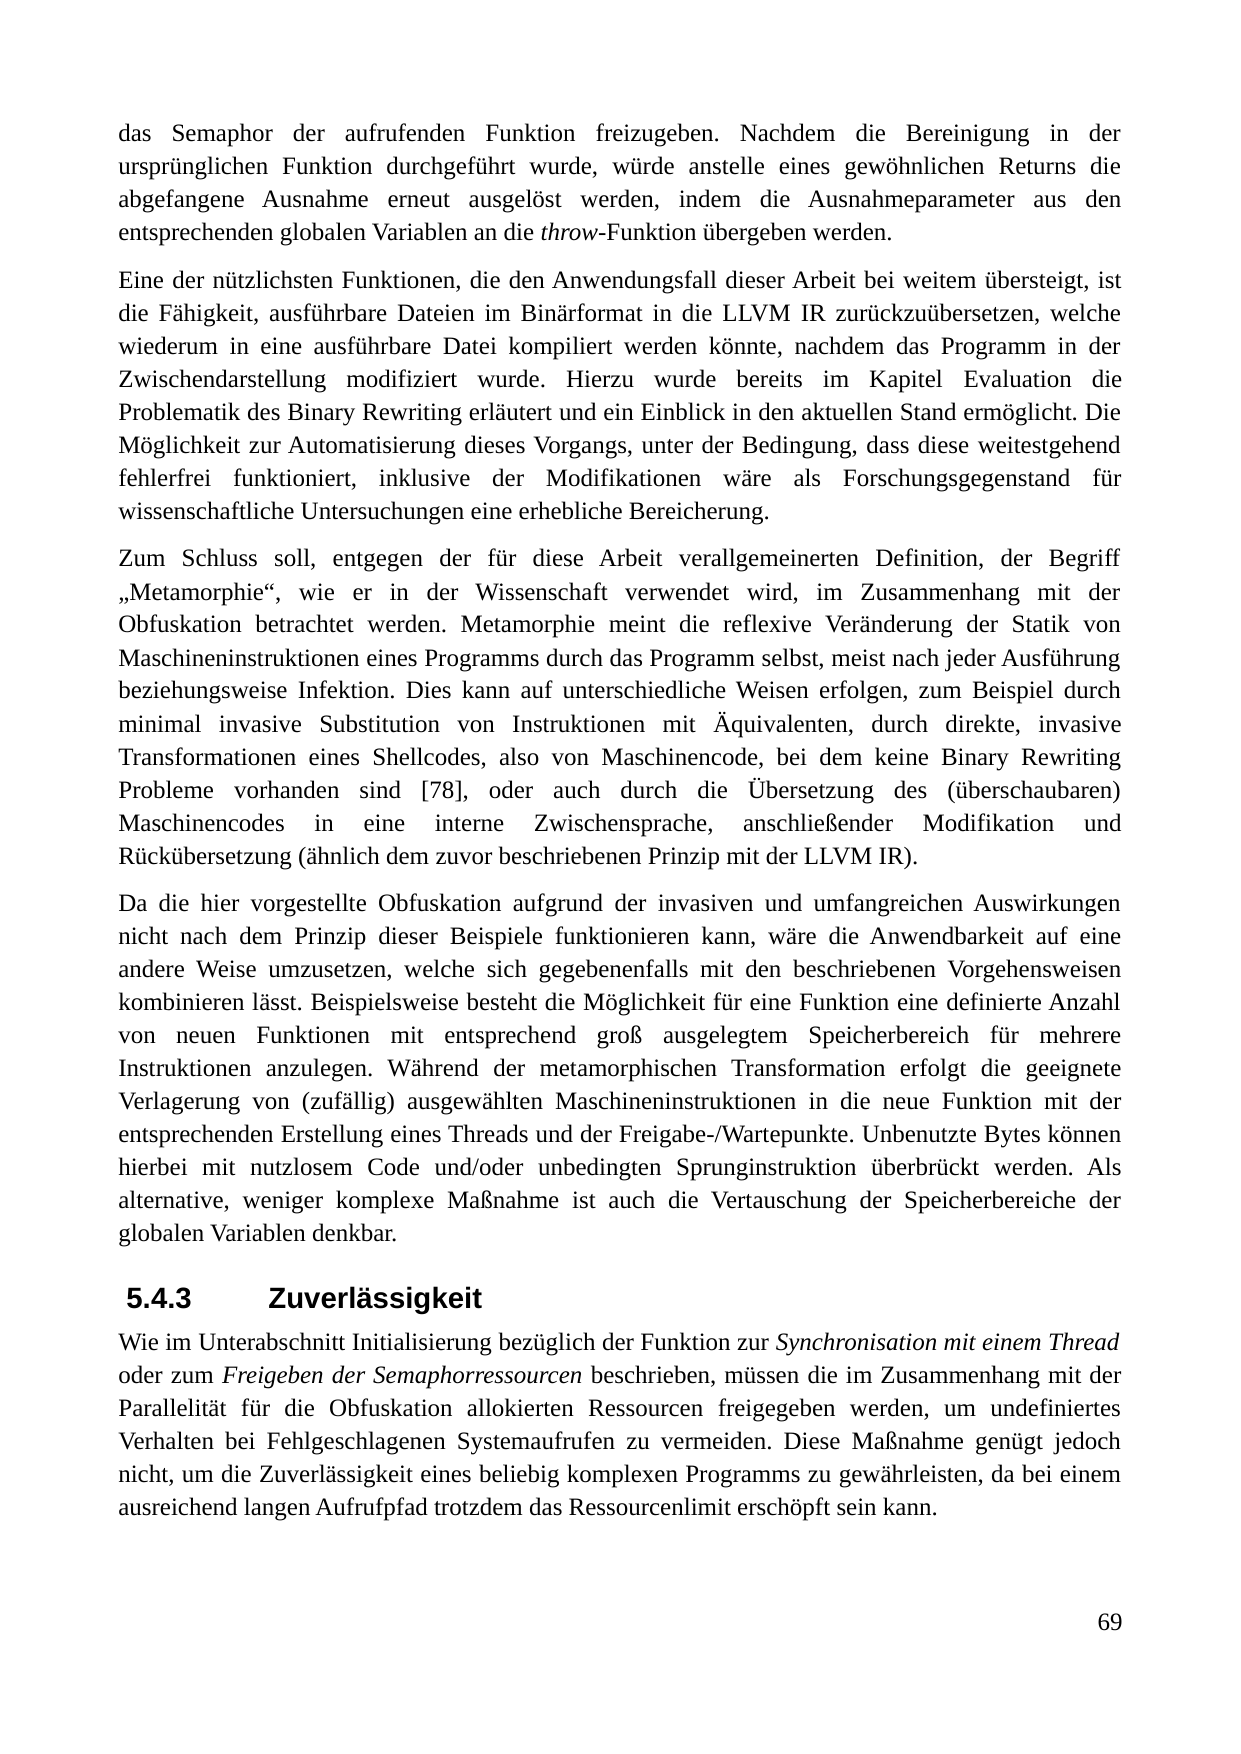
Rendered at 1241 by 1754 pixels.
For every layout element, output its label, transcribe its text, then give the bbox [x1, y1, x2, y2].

text Da die hier vorgestellte Obfuskation aufgrund der invasiven und umfangreichen Auswirkungen nicht nach dem Prinzip dieser Beispiele funktionieren kann, wäre die Anwendbarkeit auf eine andere Weise umzusetzen, welche sich gegebenenfalls mit den beschriebenen Vorgehensweisen kombinieren lässt. Beispielsweise besteht die Möglichkeit für eine Funktion eine definierte Anzahl von neuen Funktionen mit entsprechend groß ausgelegtem Speicherbereich für mehrere Instruktionen anzulegen. Während der metamorphischen Transformation erfolgt die geeignete Verlagerung von (zufällig) ausgewählten Maschineninstruktionen in die neue Funktion mit der entsprechenden Erstellung eines Threads und der Freigabe-/Wartepunkte. Unbenutzte Bytes können hierbei mit nutzlosem Code und/oder unbedingten Sprunginstruktion überbrückt werden. Als alternative, weniger komplexe Maßnahme ist auch die Vertauschung der Speicherbereiche der globalen Variablen denkbar. [118, 888, 1122, 1247]
subtitle Zuverlässigkeit [118, 1281, 1122, 1314]
text Zum Schluss soll, entgegen der für diese Arbeit verallgemeinerten Definition, der Begriff „Metamorphie“, wie er in der Wissenschaft verwendet wird, im Zusammenhang mit der Obfuskation betrachtet werden. Metamorphie meint die reflexive Veränderung der Statik von Maschineninstruktionen eines Programms durch das Programm selbst, meist nach jeder Ausführung beziehungsweise Infektion. Dies kann auf unterschiedliche Weisen erfolgen, zum Beispiel durch minimal invasive Substitution von Instruktionen mit Äquivalenten, durch direkte, invasive Transformationen eines Shellcodes, also von Maschinencode, bei dem keine Binary Rewriting Probleme vorhanden sind [78], oder auch durch die Übersetzung des (überschaubaren) Maschinencodes in eine interne Zwischensprache, anschließender Modifikation und Rückübersetzung (ähnlich dem zuvor beschriebenen Prinzip mit der LLVM IR). [118, 543, 1122, 869]
text Eine der nützlichsten Funktionen, die den Anwendungsfall dieser Arbeit bei weitem übersteigt, ist die Fähigkeit, ausführbare Dateien im Binärformat in die LLVM IR zurückzuübersetzen, welche wiederum in eine ausführbare Datei kompiliert werden könnte, nachdem das Programm in der Zwischendarstellung modifiziert wurde. Hierzu wurde bereits im Kapitel Evaluation die Problematik des Binary Rewriting erläutert und ein Einblick in den aktuellen Stand ermöglicht. Die Möglichkeit zur Automatisierung dieses Vorgangs, unter der Bedingung, dass diese weitestgehend fehlerfrei funktioniert, inklusive der Modifikationen wäre als Forschungsgegenstand für wissenschaftliche Untersuchungen eine erhebliche Bereicherung. [118, 265, 1122, 525]
text das Semaphor der aufrufenden Funktion freizugeben. Nachdem die Bereinigung in der ursprünglichen Funktion durchgeführt wurde, würde anstelle eines gewöhnlichen Returns die abgefangene Ausnahme erneut ausgelöst werden, indem die Ausnahmeparameter aus den entsprechenden globalen Variablen an die throw-Funktion übergeben werden. [118, 118, 1122, 246]
text Wie im Unterabschnitt Initialisierung bezüglich der Funktion zur Synchronisation mit einem Thread oder zum Freigeben der Semaphorressourcen beschrieben, müssen die im Zusammenhang mit der Parallelität für die Obfuskation allokierten Ressourcen freigegeben werden, um undefiniertes Verhalten bei Fehlgeschlagenen Systemaufrufen zu vermeiden. Diese Maßnahme genügt jedoch nicht, um die Zuverlässigkeit eines beliebig komplexen Programms zu gewährleisten, da bei einem ausreichend langen Aufrufpfad trotzdem das Ressourcenlimit erschöpft sein kann. [118, 1327, 1122, 1521]
